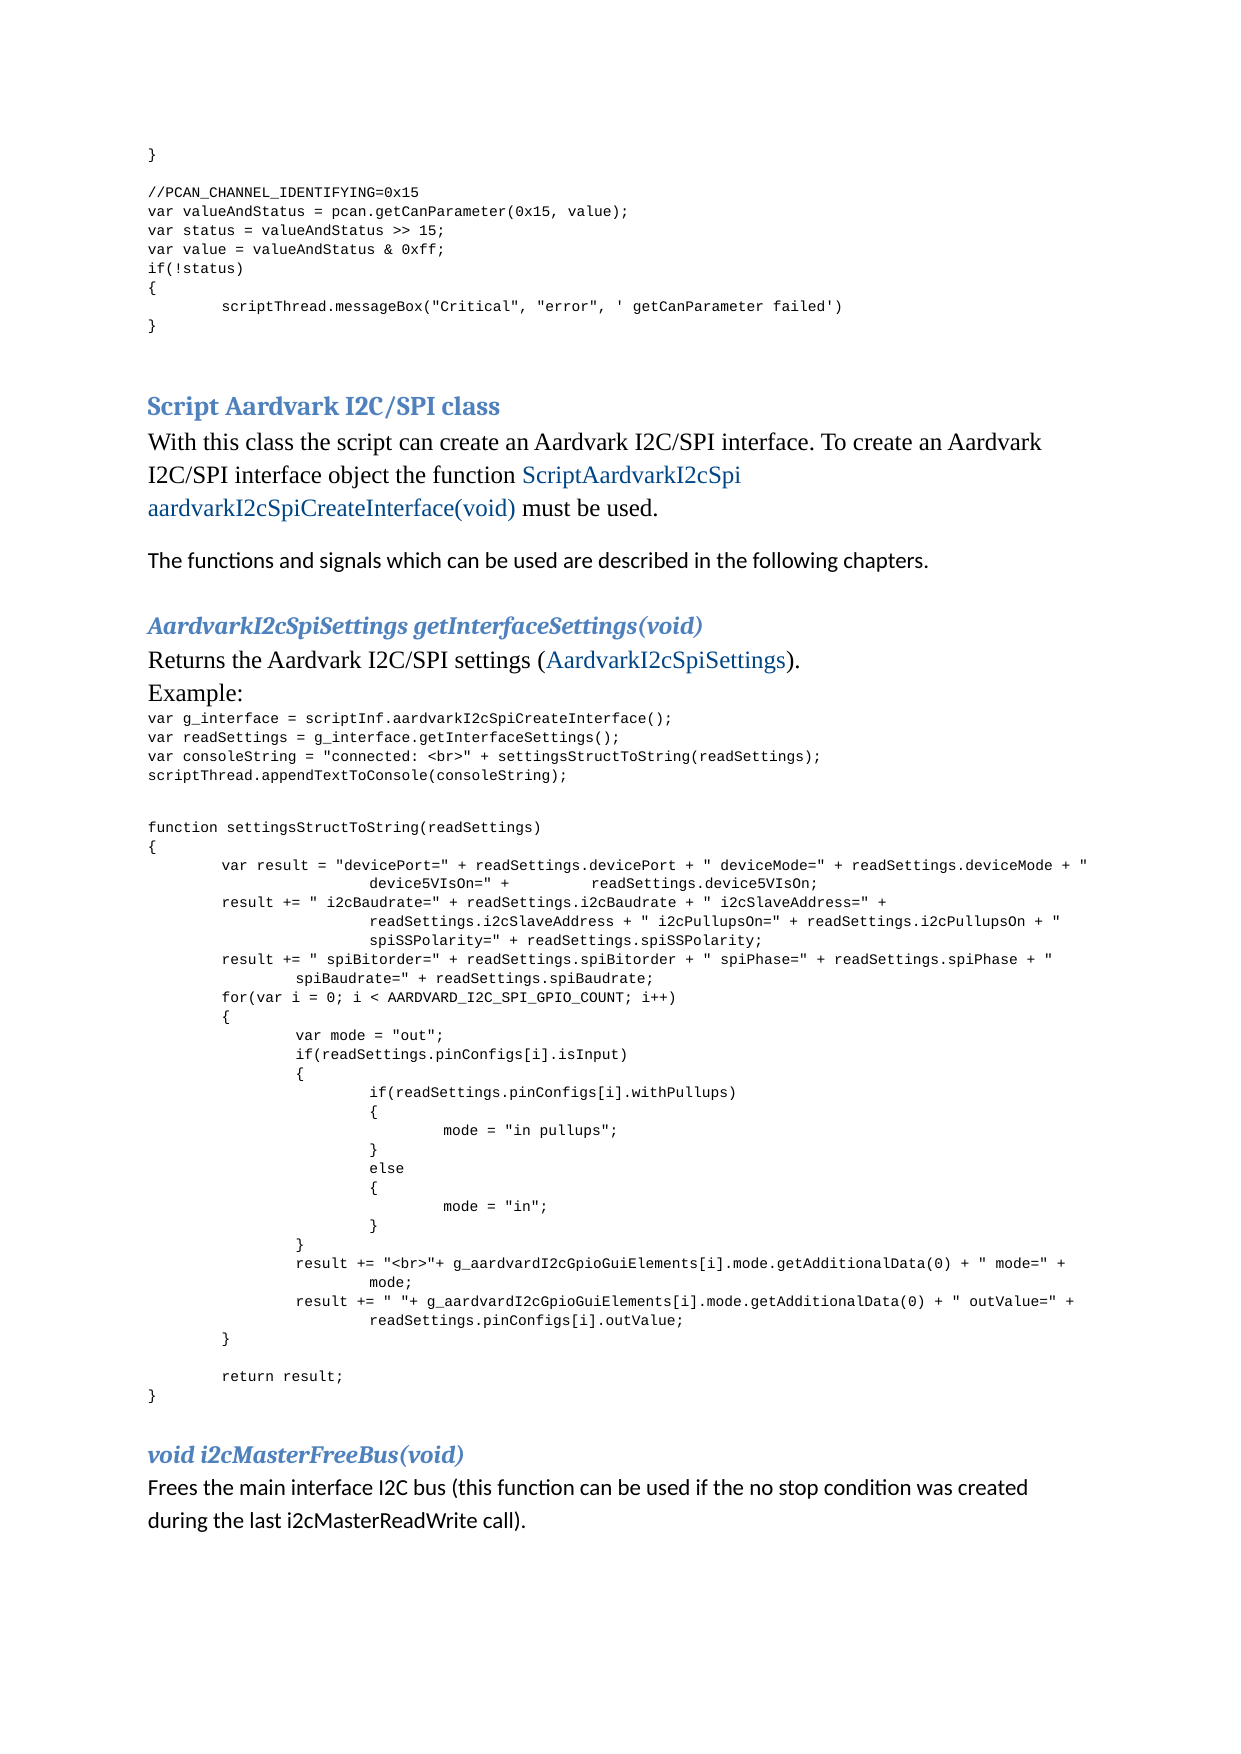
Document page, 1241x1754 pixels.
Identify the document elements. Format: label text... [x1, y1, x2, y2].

text if(readSettings.pinConfigs[i].isInput) [148, 1047, 1093, 1064]
text if(!status) [148, 261, 1093, 278]
text mode = "in pullups"; [148, 1123, 1093, 1140]
text scriptThread.messageBox("Critical", "error", ' getCanParameter failed') [148, 299, 1093, 316]
text function settingsStructToString(readSettings) [148, 820, 1093, 836]
text result += "<br>"+ g_aardvardI2cGpioGuiElements[i].mode.getAdditionalData(0) + " mode=" + mode; [148, 1256, 1093, 1291]
text Returns the Aardvark I2C/SPI settings (AardvarkI2cSpiSettings). [148, 645, 1093, 674]
subtitle Script Aardvark I2C/SPI class [148, 391, 1093, 422]
subtitle void i2cMasterFreeBus(void) [148, 1441, 1093, 1469]
text { [148, 1066, 1093, 1083]
text Example: [148, 678, 1093, 707]
text { [148, 1104, 1093, 1121]
text The functions and signals which can be used are described in the following chapters. [148, 547, 1093, 575]
text mode = "in"; [148, 1199, 1093, 1216]
text if(readSettings.pinConfigs[i].withPullups) [148, 1085, 1093, 1102]
text var mode = "out"; [148, 1028, 1093, 1045]
text result += " spiBitorder=" + readSettings.spiBitorder + " spiPhase=" + readSettings.spiPhase + " spiBaudrate=" + readSettings.spiBaudrate; [148, 952, 1093, 988]
text var g_interface = scriptInf.aardvarkI2cSpiCreateInterface(); [148, 711, 1093, 727]
text } [148, 148, 1093, 164]
text for(var i = 0; i < AARDVARD_I2C_SPI_GPIO_COUNT; i++) [148, 990, 1093, 1007]
text var readSettings = g_interface.getInterfaceSettings(); [148, 730, 1093, 746]
text result += " i2cBaudrate=" + readSettings.i2cBaudrate + " i2cSlaveAddress=" + readSettings.i2cSlaveAddress + " i2cPullupsOn=" + readSettings.i2cPullupsOn + " spiSSPolarity=" + readSettings.spiSSPolarity; [148, 896, 1093, 950]
text } [148, 1142, 1093, 1159]
text } [148, 318, 1093, 335]
text { [148, 1180, 1093, 1197]
text } [148, 1218, 1093, 1234]
text Frees the main interface I2C bus (this function can be used if the no stop condition was created during the last i2cMasterReadWrite call). [148, 1473, 1093, 1534]
text { [148, 839, 1093, 855]
text var value = valueAndStatus & 0xff; [148, 242, 1093, 259]
text { [148, 1009, 1093, 1026]
text With this class the script can create an Aardvark I2C/SPI interface. To create an Aardvark I2C/SPI interface object the function ScriptAardvarkI2cSpi aardvarkI2cSpiCreateInterface(void) must be used. [148, 427, 1093, 522]
text var status = valueAndStatus >> 15; [148, 223, 1093, 240]
text } [148, 1237, 1093, 1253]
text scriptThread.appendTextToConsole(consoleString); [148, 768, 1093, 784]
text { [148, 280, 1093, 297]
text else [148, 1161, 1093, 1178]
text return result; [148, 1369, 1093, 1386]
text var result = "devicePort=" + readSettings.devicePort + " deviceMode=" + readSettings.deviceMode + " device5VIsOn=" + readSettings.device5VIsOn; [148, 858, 1093, 893]
text result += " "+ g_aardvardI2cGpioGuiElements[i].mode.getAdditionalData(0) + " outValue=" + readSettings.pinConfigs[i].outValue; [148, 1294, 1093, 1329]
text } [148, 1388, 1093, 1405]
subtitle AardvarkI2cSpiSettings getInterfaceSettings(void) [148, 612, 1093, 641]
text } [148, 1332, 1093, 1348]
text var consoleString = "connected: <br>" + settingsStructToString(readSettings); [148, 749, 1093, 765]
text //PCAN_CHANNEL_IDENTIFYING=0x15 [148, 186, 1093, 202]
text var valueAndStatus = pcan.getCanParameter(0x15, value); [148, 204, 1093, 221]
